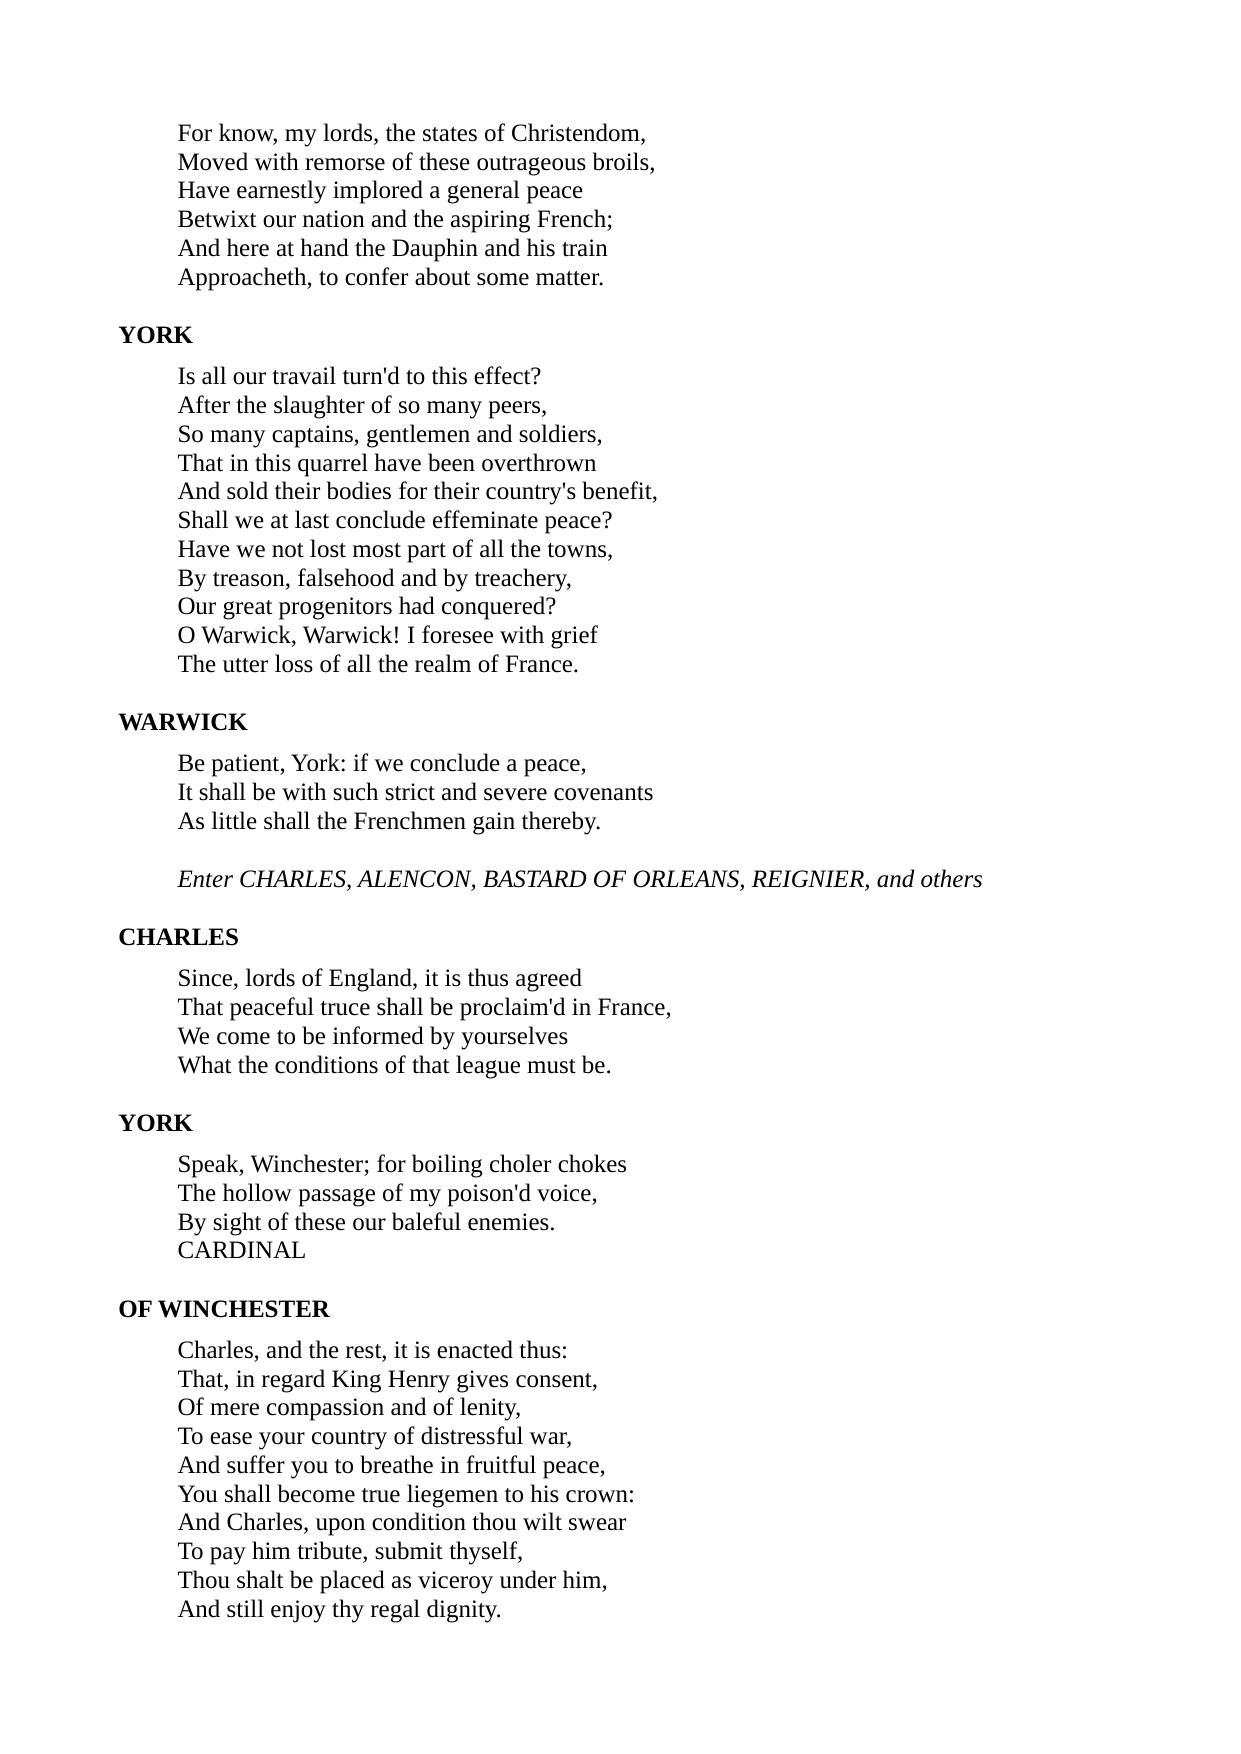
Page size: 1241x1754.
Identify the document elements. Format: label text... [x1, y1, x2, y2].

text YORK [118, 320, 1122, 349]
text Enter CHARLES, ALENCON, BASTARD OF ORLEANS, REIGNIER, and others [177, 864, 1063, 893]
text For know, my lords, the states of Christendom, Moved with remorse of these outrageous broils, Have earnestly implored a general peace Betwixt our nation and the aspiring French; And here at hand the Dauphin and his train Approacheth, to confer about some matter. [177, 118, 1063, 291]
text Is all our travail turn'd to this effect? After the slaughter of so many peers, So many captains, gentlemen and soldiers, That in this quarrel have been overthrown And sold their bodies for their country's benefit, Shall we at last conclude effeminate peace? Have we not lost most part of all the towns, By treason, falsehood and by treachery, Our great progenitors had conquered? O Warwick, Warwick! I foresee with grief The utter loss of all the realm of France. [177, 361, 1063, 678]
text Since, lords of England, it is thus agreed That peaceful truce shall be proclaim'd in France, We come to be informed by yourselves What the conditions of that league must be. [177, 963, 1063, 1078]
text CHARLES [118, 922, 1122, 951]
text YORK [118, 1108, 1122, 1137]
text Speak, Winchester; for boiling choler chokes The hollow passage of my poison'd voice, By sight of these our baleful enemies. CARDINAL [177, 1149, 1063, 1264]
text Be patient, York: if we conclude a peace, It shall be with such strict and severe covenants As little shall the Frenchmen gain thereby. [177, 748, 1063, 834]
text Charles, and the rest, it is enacted thus: That, in regard King Henry gives consent, Of mere compassion and of lenity, To ease your country of distressful war, And suffer you to breathe in fruitful peace, You shall become true liegemen to his crown: And Charles, upon condition thou wilt swear To pay him tribute, submit thyself, Thou shalt be placed as viceroy under him, And still enjoy thy regal dignity. [177, 1335, 1063, 1622]
text WARWICK [118, 707, 1122, 736]
text OF WINCHESTER [118, 1294, 1122, 1322]
